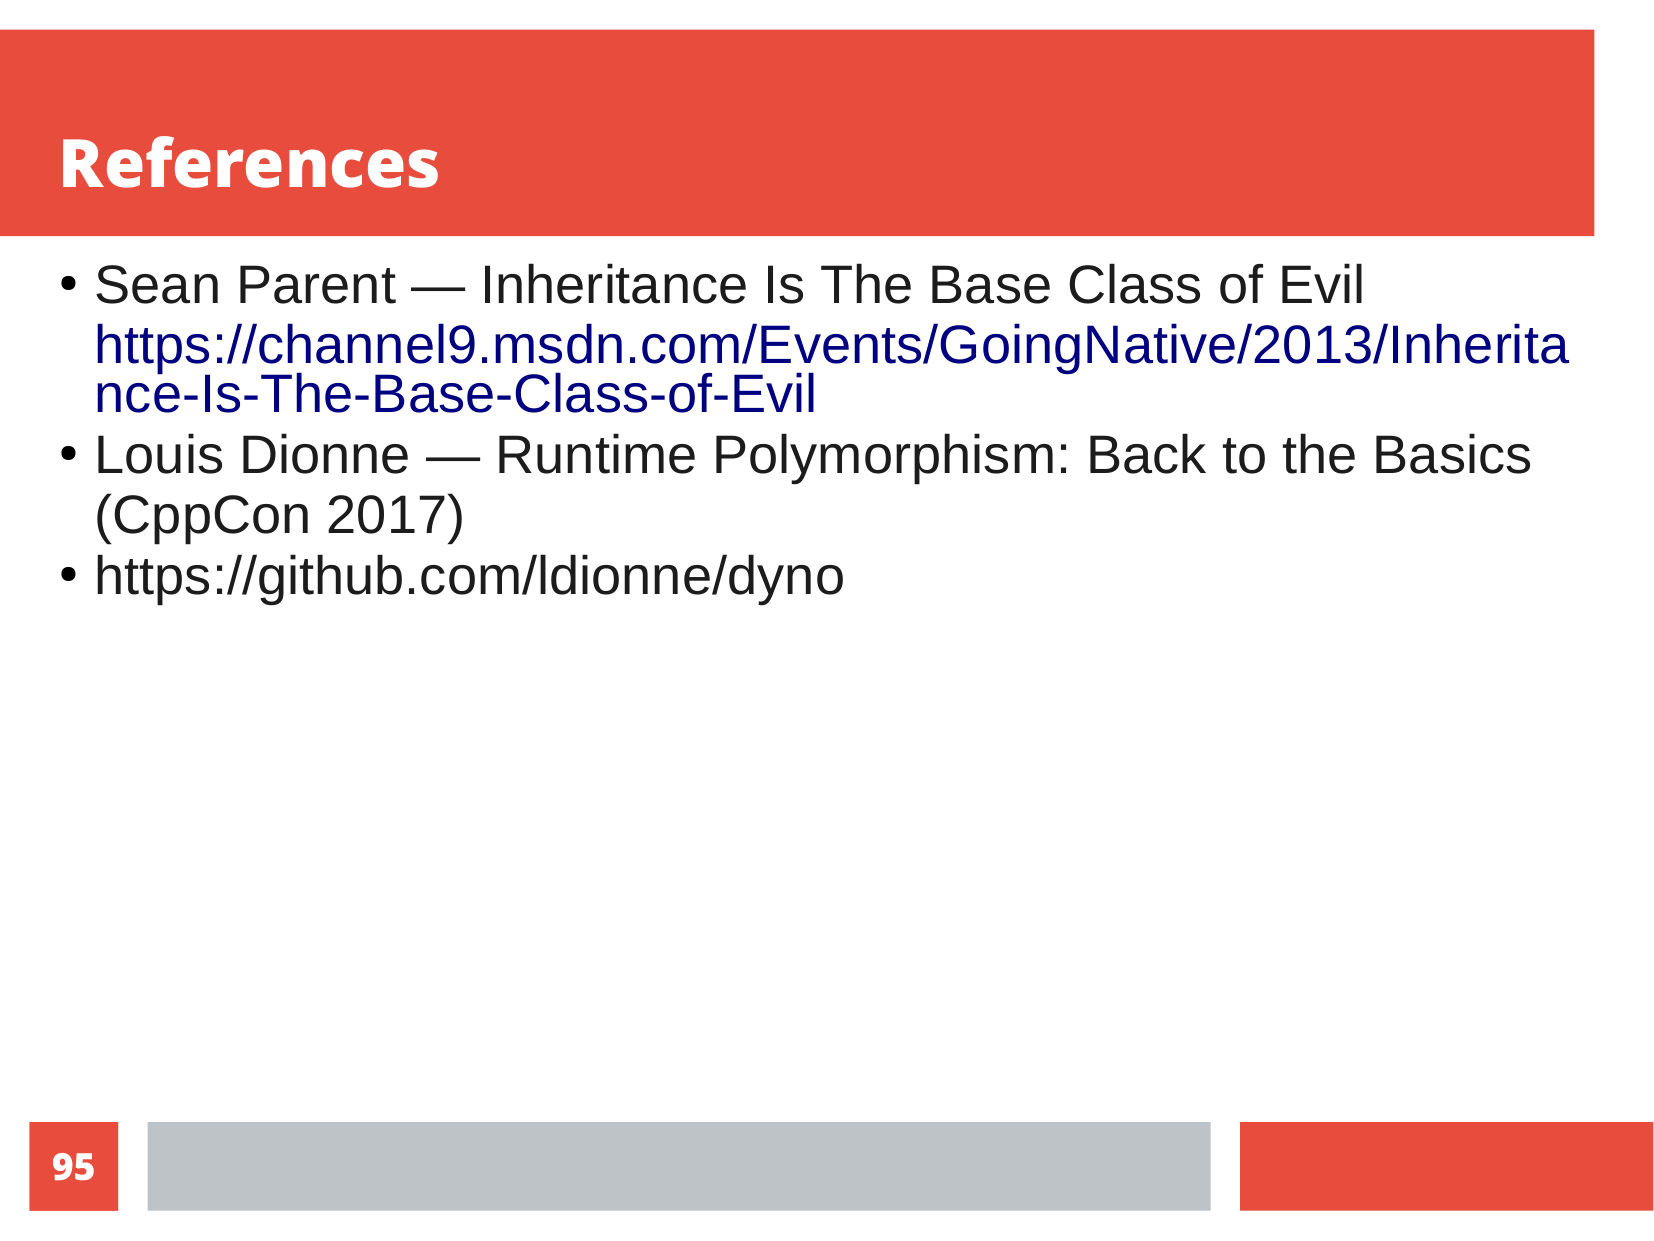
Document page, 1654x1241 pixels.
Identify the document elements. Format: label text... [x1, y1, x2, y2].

text_box Sean Parent — Inheritance Is The Base Class of Evil https://channel9.msdn.com/Events/GoingNative/2013/Inheritance-Is-The-Base-Class-of-Evil Louis Dionne — Runtime Polymorphism: Back to the Basics (CppCon 2017) https://github.com/ldionne/dyno [59, 254, 1583, 851]
title References [59, 59, 1595, 207]
